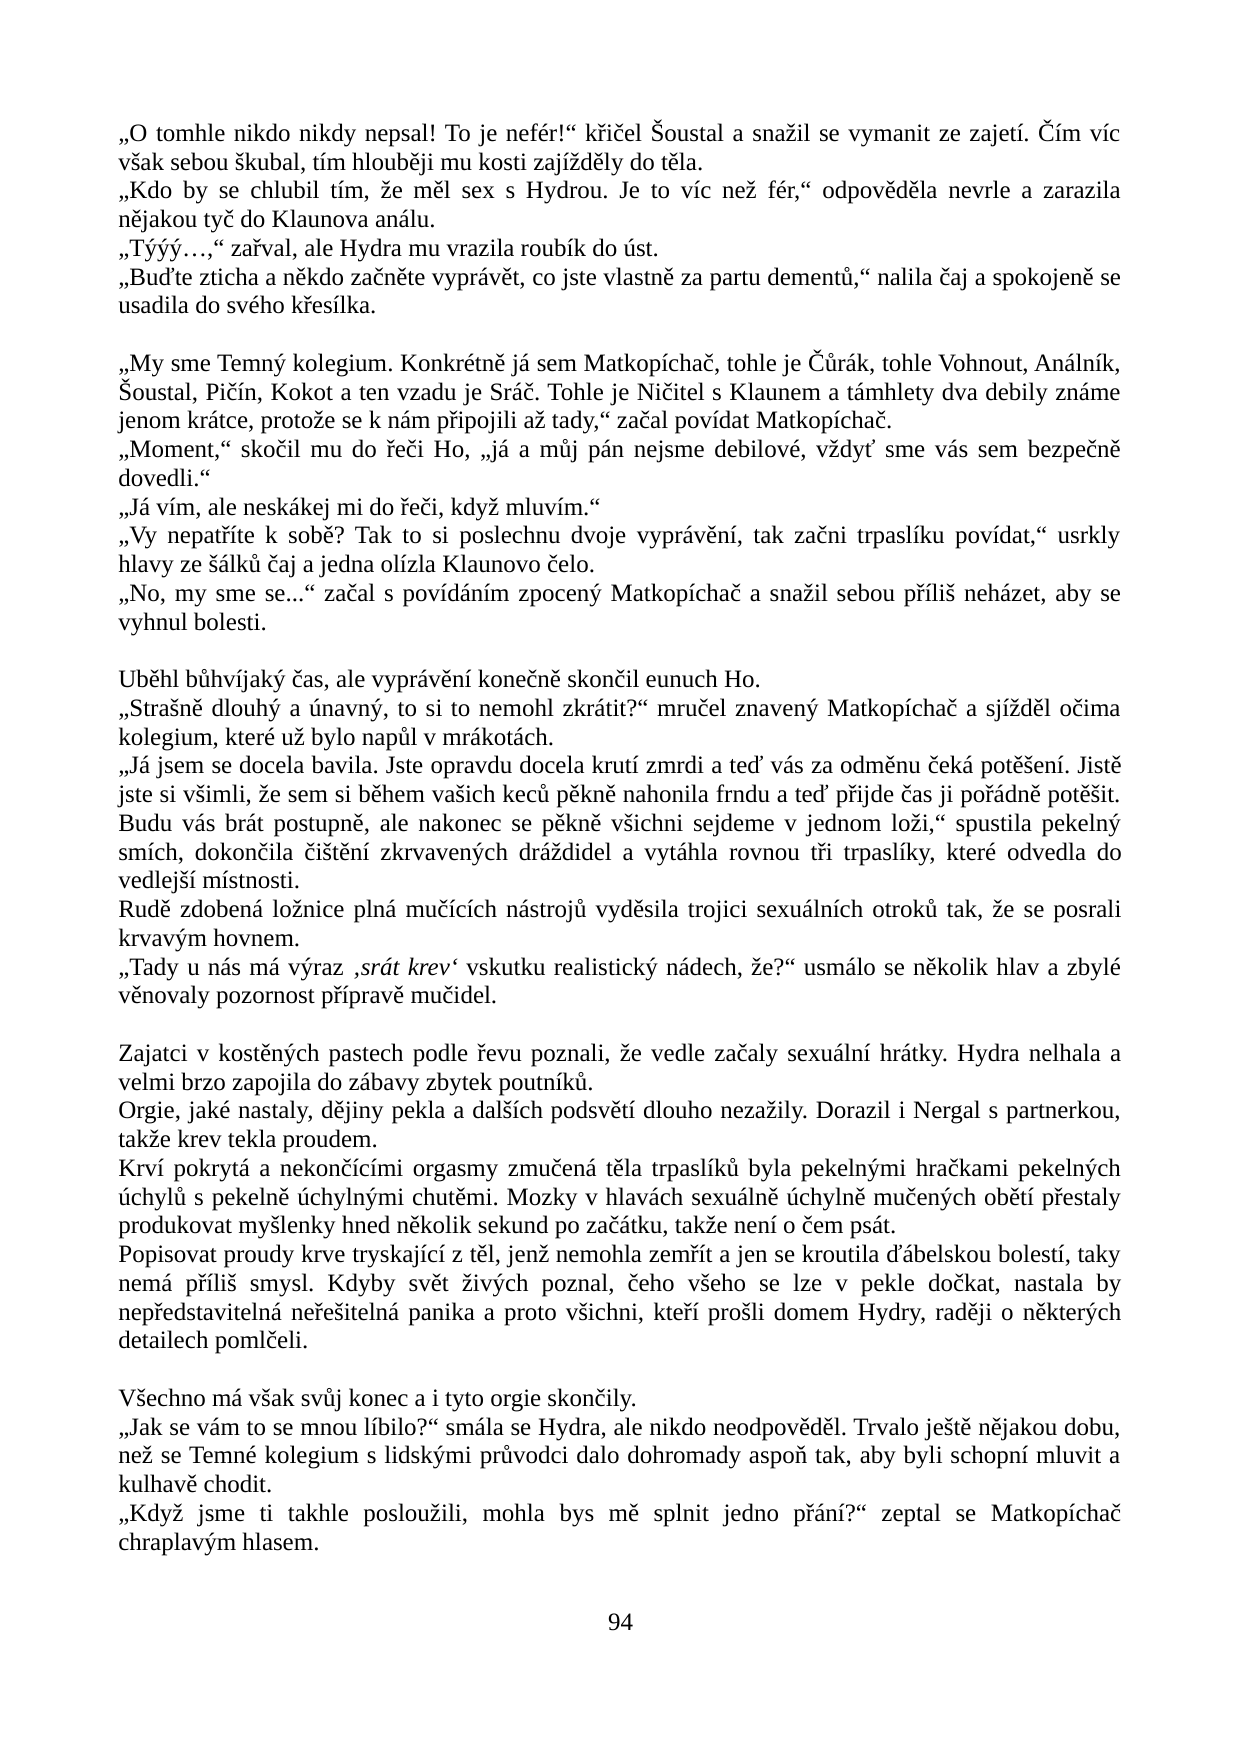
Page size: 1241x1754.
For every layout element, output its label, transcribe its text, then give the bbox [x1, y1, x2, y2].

text „Strašně dlouhý a únavný, to si to nemohl zkrátit?“ mručel znavený Matkopíchač a sjížděl očima kolegium, které už bylo napůl v mrákotách. [118, 693, 1122, 751]
text „O tomhle nikdo nikdy nepsal! To je nefér!“ křičel Šoustal a snažil se vymanit ze zajetí. Čím víc však sebou škubal, tím hlouběji mu kosti zajížděly do těla. [118, 118, 1122, 176]
text „No, my sme se...“ začal s povídáním zpocený Matkopíchač a snažil sebou příliš neházet, aby se vyhnul bolesti. [118, 578, 1122, 636]
text Krví pokrytá a nekončícími orgasmy zmučená těla trpaslíků byla pekelnými hračkami pekelných úchylů s pekelně úchylnými chutěmi. Mozky v hlavách sexuálně úchylně mučených obětí přestaly produkovat myšlenky hned několik sekund po začátku, takže není o čem psát. [118, 1153, 1122, 1239]
text Popisovat proudy krve tryskající z těl, jenž nemohla zemřít a jen se kroutila ďábelskou bolestí, taky nemá příliš smysl. Kdyby svět živých poznal, čeho všeho se lze v pekle dočkat, nastala by nepředstavitelná neřešitelná panika a proto všichni, kteří prošli domem Hydry, raději o některých detailech pomlčeli. [118, 1239, 1122, 1354]
text „My sme Temný kolegium. Konkrétně já sem Matkopíchač, tohle je Čůrák, tohle Vohnout, Análník, Šoustal, Pičín, Kokot a ten vzadu je Sráč. Tohle je Ničitel s Klaunem a támhlety dva debily známe jenom krátce, protože se k nám připojili až tady,“ začal povídat Matkopíchač. [118, 348, 1122, 434]
text „Jak se vám to se mnou líbilo?“ smála se Hydra, ale nikdo neodpověděl. Trvalo ještě nějakou dobu, než se Temné kolegium s lidskými průvodci dalo dohromady aspoň tak, aby byli schopní mluvit a kulhavě chodit. [118, 1412, 1122, 1498]
text „Týýý…,“ zařval, ale Hydra mu vrazila roubík do úst. [118, 233, 1122, 262]
text „Kdo by se chlubil tím, že měl sex s Hydrou. Je to víc než fér,“ odpověděla nevrle a zarazila nějakou tyč do Klaunova análu. [118, 176, 1122, 233]
text Uběhl bůhvíjaký čas, ale vyprávění konečně skončil eunuch Ho. [118, 664, 1122, 693]
text Zajatci v kostěných pastech podle řevu poznali, že vedle začaly sexuální hrátky. Hydra nelhala a velmi brzo zapojila do zábavy zbytek poutníků. [118, 1038, 1122, 1096]
text „Moment,“ skočil mu do řeči Ho, „já a můj pán nejsme debilové, vždyť sme vás sem bezpečně dovedli.“ [118, 434, 1122, 492]
text Rudě zdobená ložnice plná mučících nástrojů vyděsila trojici sexuálních otroků tak, že se posrali krvavým hovnem. [118, 894, 1122, 952]
text „Já vím, ale neskákej mi do řeči, když mluvím.“ [118, 492, 1122, 521]
text „Vy nepatříte k sobě? Tak to si poslechnu dvoje vyprávění, tak začni trpaslíku povídat,“ usrkly hlavy ze šálků čaj a jedna olízla Klaunovo čelo. [118, 521, 1122, 578]
text „Když jsme ti takhle posloužili, mohla bys mě splnit jedno přání?“ zeptal se Matkopíchač chraplavým hlasem. [118, 1498, 1122, 1556]
text „Já jsem se docela bavila. Jste opravdu docela krutí zmrdi a teď vás za odměnu čeká potěšení. Jistě jste si všimli, že sem si během vašich keců pěkně nahonila frndu a teď přijde čas ji pořádně potěšit. Budu vás brát postupně, ale nakonec se pěkně všichni sejdeme v jednom loži,“ spustila pekelný smích, dokončila čištění zkrvavených dráždidel a vytáhla rovnou tři trpaslíky, které odvedla do vedlejší místnosti. [118, 751, 1122, 894]
text Orgie, jaké nastaly, dějiny pekla a dalších podsvětí dlouho nezažily. Dorazil i Nergal s partnerkou, takže krev tekla proudem. [118, 1096, 1122, 1153]
text „Tady u nás má výraz ‚srát krev‘ vskutku realistický nádech, že?“ usmálo se několik hlav a zbylé věnovaly pozornost přípravě mučidel. [118, 952, 1122, 1009]
text „Buďte zticha a někdo začněte vyprávět, co jste vlastně za partu dementů,“ nalila čaj a spokojeně se usadila do svého křesílka. [118, 262, 1122, 319]
text Všechno má však svůj konec a i tyto orgie skončily. [118, 1383, 1122, 1412]
